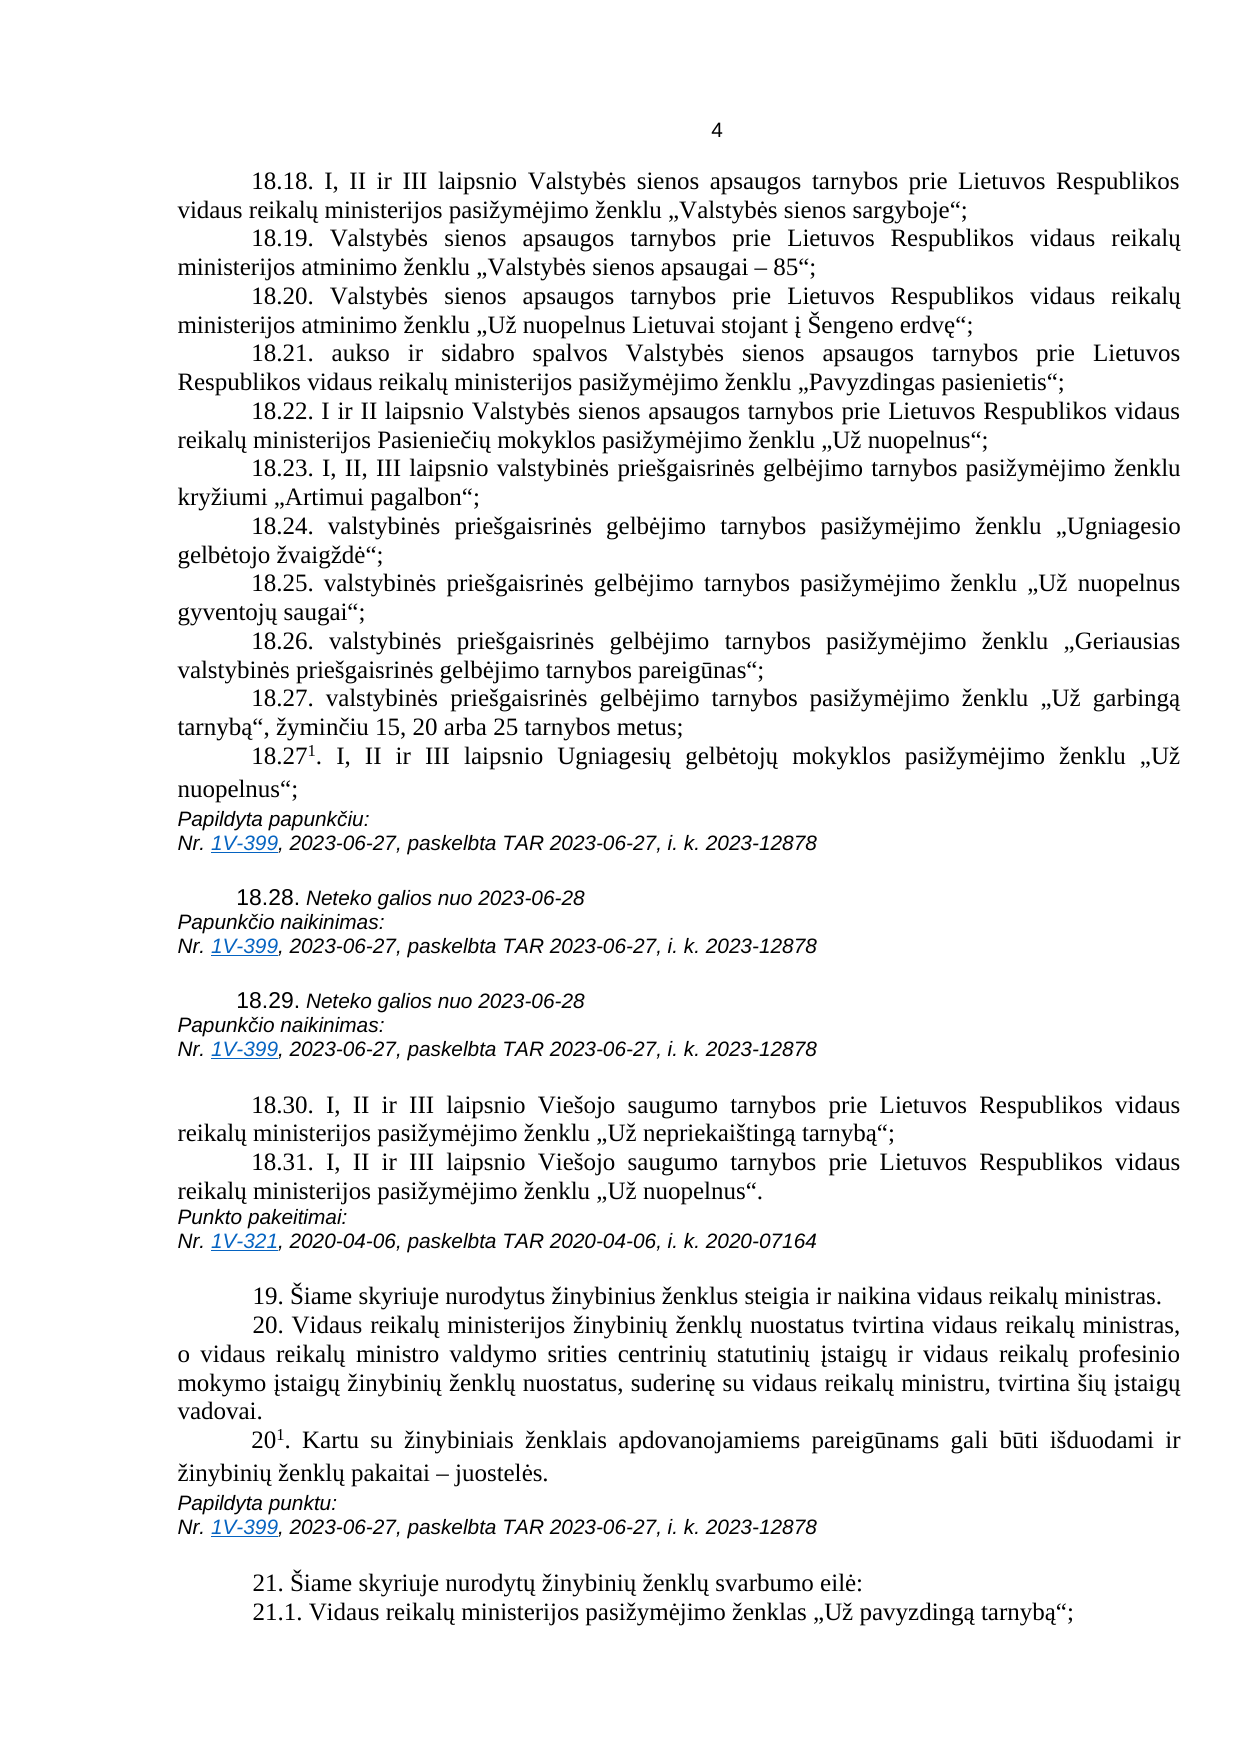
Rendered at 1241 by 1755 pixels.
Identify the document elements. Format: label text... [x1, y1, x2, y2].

text 18.24. valstybinės priešgaisrinės gelbėjimo tarnybos pasižymėjimo ženklu „Ugniagesio gelbėtojo žvaigždė“; [177, 511, 1181, 568]
text 18.26. valstybinės priešgaisrinės gelbėjimo tarnybos pasižymėjimo ženklu „Geriausias valstybinės priešgaisrinės gelbėjimo tarnybos pareigūnas“; [177, 626, 1181, 683]
text 20. Vidaus reikalų ministerijos žinybinių ženklų nuostatus tvirtina vidaus reikalų ministras, o vidaus reikalų ministro valdymo srities centrinių statutinių įstaigų ir vidaus reikalų profesinio mokymo įstaigų žinybinių ženklų nuostatus, suderinę su vidaus reikalų ministru, tvirtina šių įstaigų vadovai. [177, 1310, 1181, 1425]
text 18.18. I, II ir III laipsnio Valstybės sienos apsaugos tarnybos prie Lietuvos Respublikos vidaus reikalų ministerijos pasižymėjimo ženklu „Valstybės sienos sargyboje“; [177, 166, 1181, 223]
text 19. Šiame skyriuje nurodytus žinybinius ženklus steigia ir naikina vidaus reikalų ministras. [177, 1281, 1181, 1310]
text 21. Šiame skyriuje nurodytų žinybinių ženklų svarbumo eilė: [177, 1568, 1181, 1597]
text Papunkčio naikinimas: [177, 1013, 1181, 1037]
text 18.19. Valstybės sienos apsaugos tarnybos prie Lietuvos Respublikos vidaus reikalų ministerijos atminimo ženklu „Valstybės sienos apsaugai – 85“; [177, 223, 1181, 281]
text 18.31. I, II ir III laipsnio Viešojo saugumo tarnybos prie Lietuvos Respublikos vidaus reikalų ministerijos pasižymėjimo ženklu „Už nuopelnus“. [177, 1147, 1181, 1205]
text 18.23. I, II, III laipsnio valstybinės priešgaisrinės gelbėjimo tarnybos pasižymėjimo ženklu kryžiumi „Artimui pagalbon“; [177, 453, 1181, 511]
text Papildyta punktu: [177, 1491, 1181, 1515]
text 18.25. valstybinės priešgaisrinės gelbėjimo tarnybos pasižymėjimo ženklu „Už nuopelnus gyventojų saugai“; [177, 568, 1181, 626]
text 18.271. I, II ir III laipsnio Ugniagesių gelbėtojų mokyklos pasižymėjimo ženklu „Už nuopelnus“; [177, 741, 1181, 803]
text Nr. 1V-399, 2023-06-27, paskelbta TAR 2023-06-27, i. k. 2023-12878 [177, 1037, 1181, 1061]
text 18.30. I, II ir III laipsnio Viešojo saugumo tarnybos prie Lietuvos Respublikos vidaus reikalų ministerijos pasižymėjimo ženklu „Už nepriekaištingą tarnybą“; [177, 1090, 1181, 1147]
text Nr. 1V-399, 2023-06-27, paskelbta TAR 2023-06-27, i. k. 2023-12878 [177, 1515, 1181, 1539]
text Nr. 1V-321, 2020-04-06, paskelbta TAR 2020-04-06, i. k. 2020-07164 [177, 1229, 1181, 1253]
text 201. Kartu su žinybiniais ženklais apdovanojamiems pareigūnams gali būti išduodami ir žinybinių ženklų pakaitai – juostelės. [177, 1425, 1181, 1487]
text 21.1. Vidaus reikalų ministerijos pasižymėjimo ženklas „Už pavyzdingą tarnybą“; [177, 1597, 1181, 1625]
text Nr. 1V-399, 2023-06-27, paskelbta TAR 2023-06-27, i. k. 2023-12878 [177, 934, 1181, 958]
text 18.29. Neteko galios nuo 2023-06-28 [177, 987, 1181, 1013]
text 18.28. Neteko galios nuo 2023-06-28 [177, 884, 1181, 910]
text Nr. 1V-399, 2023-06-27, paskelbta TAR 2023-06-27, i. k. 2023-12878 [177, 831, 1181, 855]
text Papunkčio naikinimas: [177, 910, 1181, 934]
text 18.20. Valstybės sienos apsaugos tarnybos prie Lietuvos Respublikos vidaus reikalų ministerijos atminimo ženklu „Už nuopelnus Lietuvai stojant į Šengeno erdvę“; [177, 281, 1181, 338]
text 18.21. aukso ir sidabro spalvos Valstybės sienos apsaugos tarnybos prie Lietuvos Respublikos vidaus reikalų ministerijos pasižymėjimo ženklu „Pavyzdingas pasienietis“; [177, 338, 1181, 396]
text Punkto pakeitimai: [177, 1205, 1181, 1229]
text 18.27. valstybinės priešgaisrinės gelbėjimo tarnybos pasižymėjimo ženklu „Už garbingą tarnybą“, žyminčiu 15, 20 arba 25 tarnybos metus; [177, 683, 1181, 741]
text 18.22. I ir II laipsnio Valstybės sienos apsaugos tarnybos prie Lietuvos Respublikos vidaus reikalų ministerijos Pasieniečių mokyklos pasižymėjimo ženklu „Už nuopelnus“; [177, 396, 1181, 453]
text Papildyta papunkčiu: [177, 807, 1181, 831]
